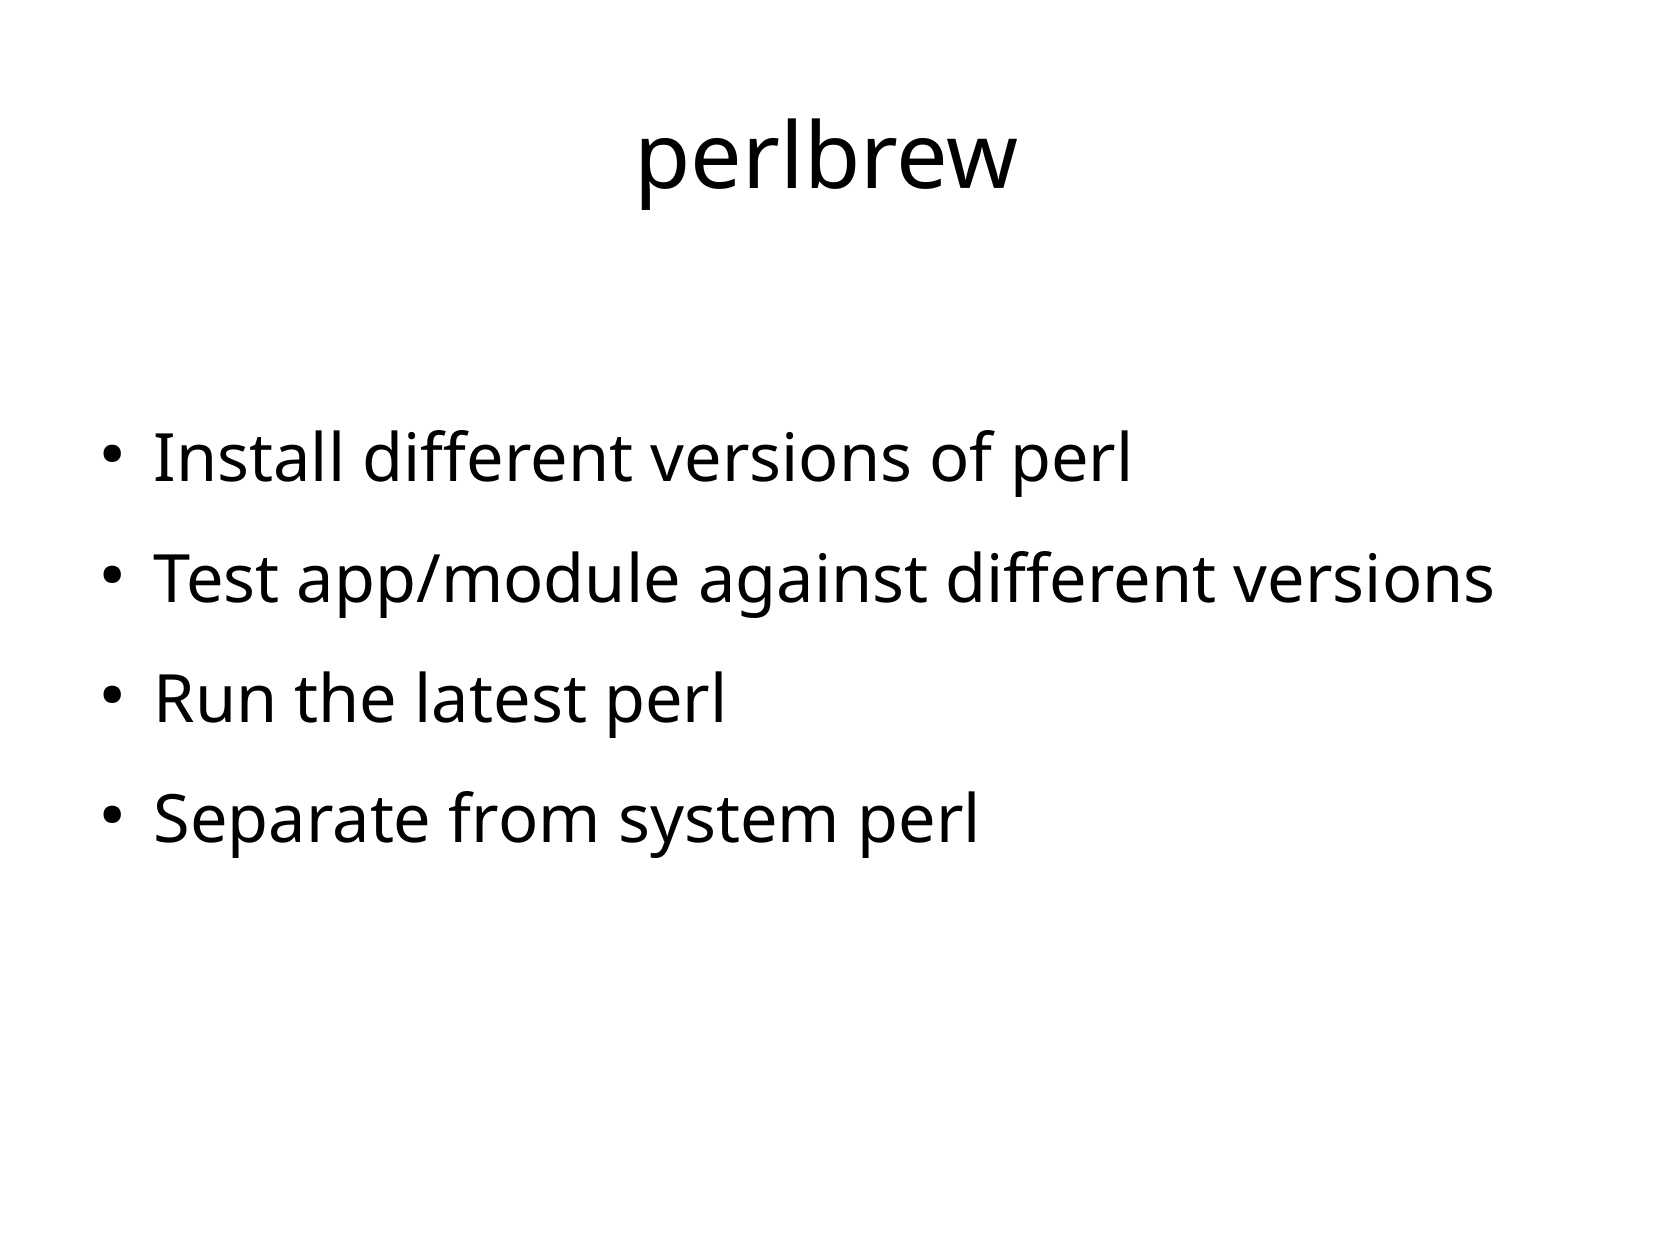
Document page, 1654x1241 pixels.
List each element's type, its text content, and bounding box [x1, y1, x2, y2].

list Install different versions of perl Test app/module against different versions Run the latest perl Separate from system perl [82, 290, 1571, 1109]
title perlbrew [82, 49, 1571, 257]
